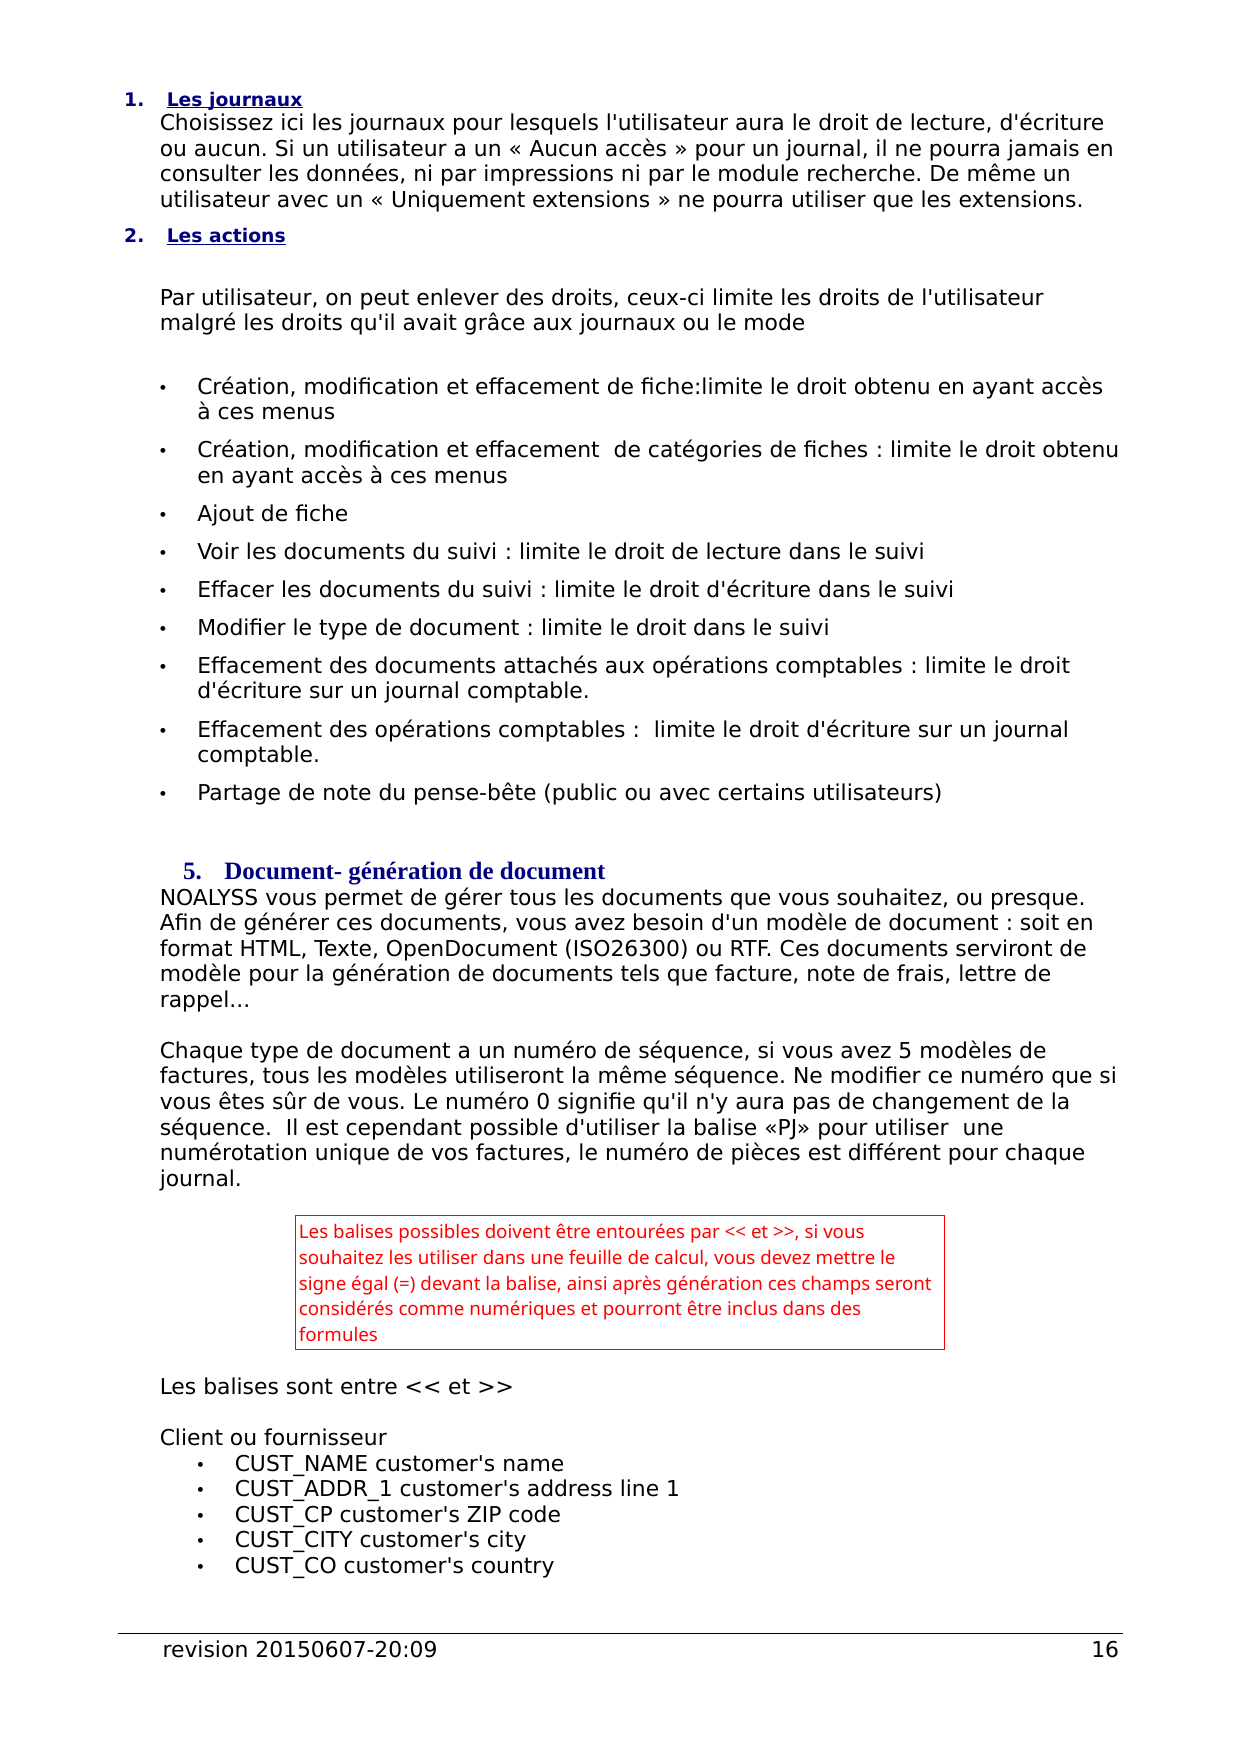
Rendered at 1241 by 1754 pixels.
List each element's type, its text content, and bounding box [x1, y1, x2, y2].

text NOALYSS vous permet de gérer tous les documents que vous souhaitez, ou presque. Afin de générer ces documents, vous avez besoin d'un modèle de document : soit en format HTML, Texte, OpenDocument (ISO26300) ou RTF. Ces documents serviront de modèle pour la génération de documents tels que facture, note de frais, lettre de rappel... [159, 885, 1123, 1013]
list CUST_CITY customer's city [197, 1527, 1123, 1553]
list Création, modification et effacement de fiche:limite le droit obtenu en ayant accès à ces menus [159, 374, 1123, 425]
list Effacement des documents attachés aux opérations comptables : limite le droit d'écriture sur un journal comptable. [159, 653, 1123, 704]
list Ajout de fiche [159, 501, 1123, 527]
text Les balises sont entre << et >> [159, 1374, 1123, 1399]
list Partage de note du pense-bête (public ou avec certains utilisateurs) [159, 780, 1123, 806]
list Effacer les documents du suivi : limite le droit d'écriture dans le suivi [159, 577, 1123, 603]
list Création, modification et effacement de catégories de fiches : limite le droit obtenu en ayant accès à ces menus [159, 437, 1123, 488]
list CUST_CO customer's country [197, 1553, 1123, 1578]
subtitle Les actions [117, 225, 1123, 247]
list CUST_ADDR_1 customer's address line 1 [197, 1476, 1123, 1502]
text Choisissez ici les journaux pour lesquels l'utilisateur aura le droit de lecture, d'écriture ou aucun. Si un utilisateur a un « Aucun accès » pour un journal, il ne pourra jamais en consulter les données, ni par impressions ni par le module recherche. De même un utilisateur avec un « Uniquement extensions » ne pourra utiliser que les extensions. [159, 110, 1123, 212]
list Effacement des opérations comptables : limite le droit d'écriture sur un journal comptable. [159, 717, 1123, 768]
text Par utilisateur, on peut enlever des droits, ceux-ci limite les droits de l'utilisateur malgré les droits qu'il avait grâce aux journaux ou le mode [159, 285, 1123, 336]
list CUST_NAME customer's name [197, 1451, 1123, 1476]
list Modifier le type de document : limite le droit dans le suivi [159, 615, 1123, 641]
text Client ou fournisseur [159, 1425, 1123, 1451]
subtitle Les journaux [117, 88, 1123, 110]
text Les balises possibles doivent être entourées par << et >>, si vous souhaitez les utiliser dans une feuille de calcul, vous devez mettre le signe égal (=) devant la balise, ainsi après génération ces champs seront considérés comme numériques et pourront être inclus dans des formules [296, 1216, 944, 1349]
list CUST_CP customer's ZIP code [197, 1502, 1123, 1527]
list Voir les documents du suivi : limite le droit de lecture dans le suivi [159, 539, 1123, 564]
text Chaque type de document a un numéro de séquence, si vous avez 5 modèles de factures, tous les modèles utiliseront la même séquence. Ne modifier ce numéro que si vous êtes sûr de vous. Le numéro 0 signifie qu'il n'y aura pas de changement de la séquence. Il est cependant possible d'utiliser la balise «PJ» pour utiliser une numérotation unique de vos factures, le numéro de pièces est différent pour chaque journal. [159, 1038, 1123, 1191]
subtitle Document- génération de document [177, 856, 1123, 885]
